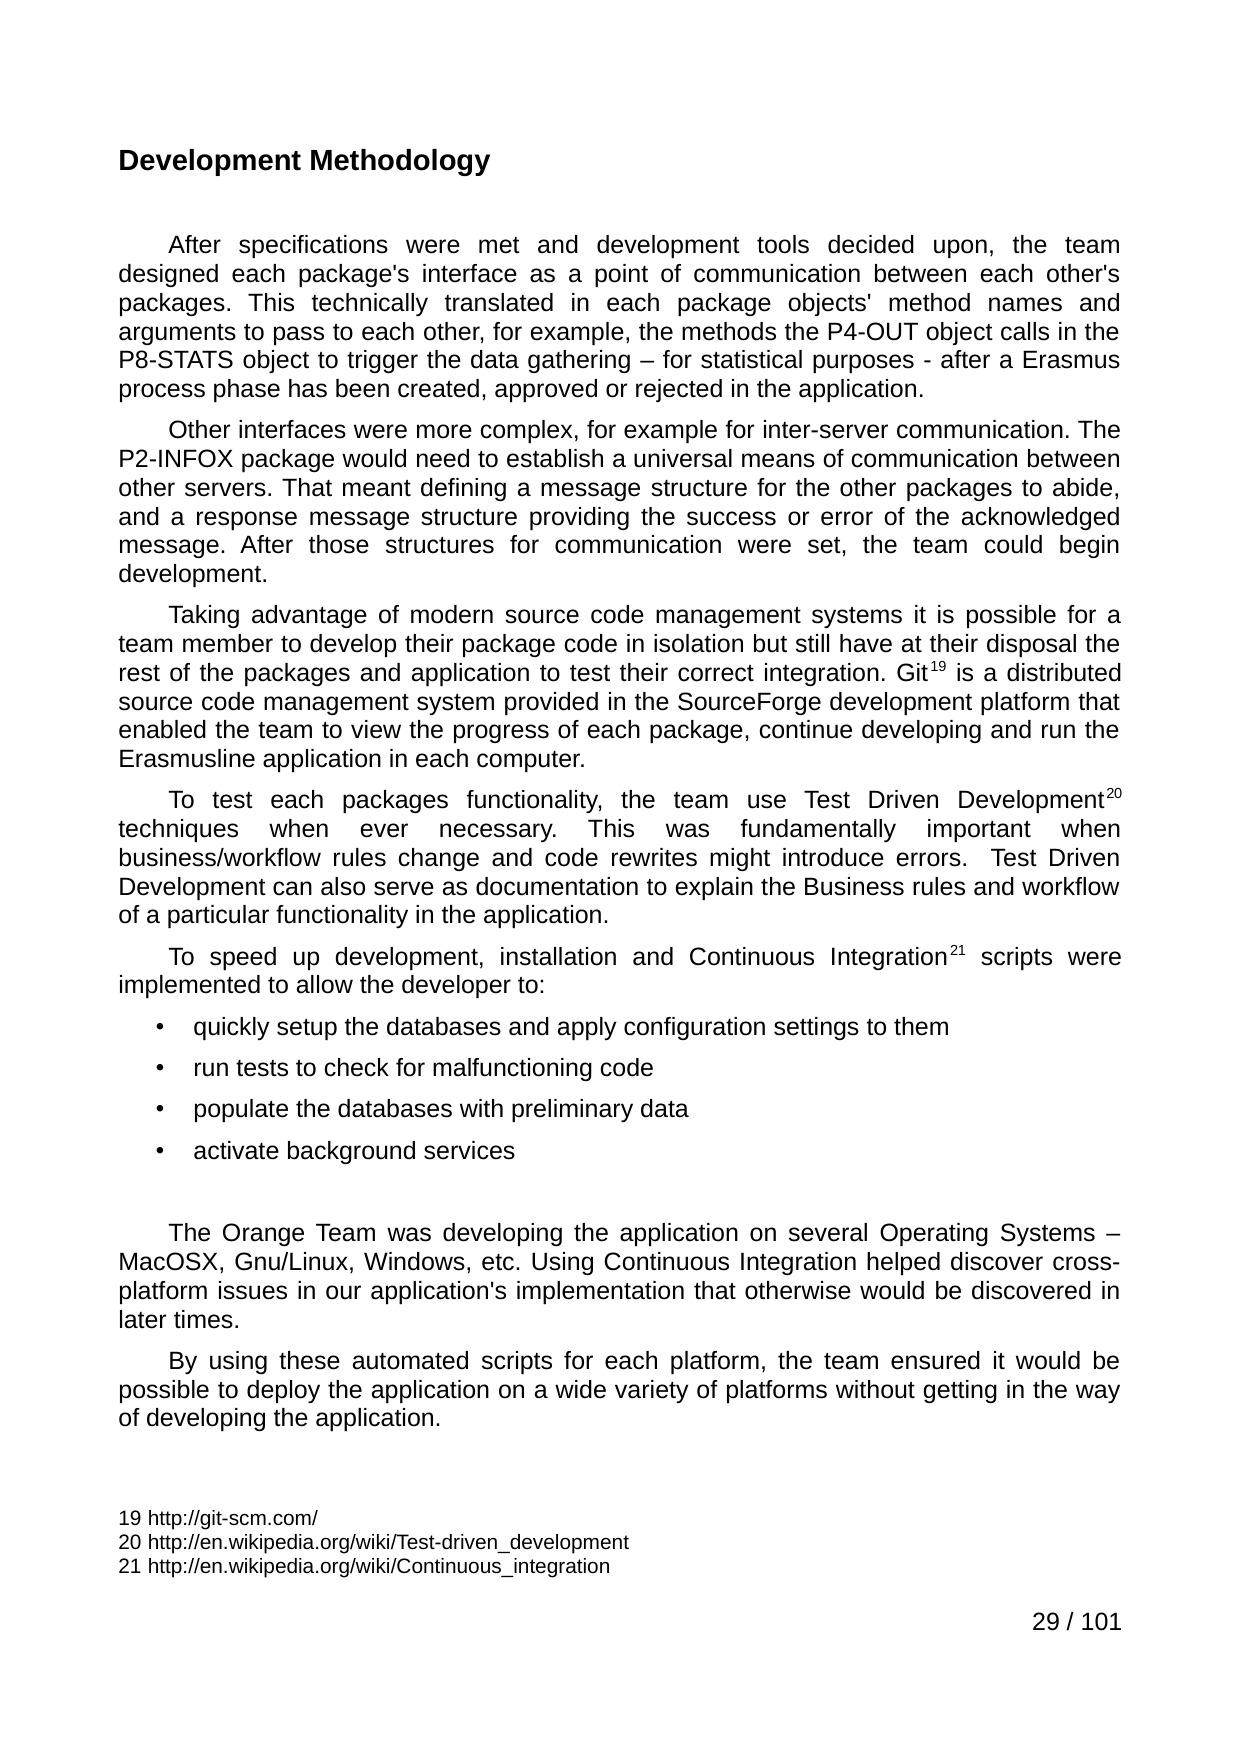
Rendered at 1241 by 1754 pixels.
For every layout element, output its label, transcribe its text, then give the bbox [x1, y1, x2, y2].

list quickly setup the databases and apply configuration settings to them [156, 1012, 1122, 1041]
subtitle Development Methodology [118, 143, 1122, 177]
list run tests to check for malfunctioning code [156, 1053, 1122, 1082]
text Other interfaces were more complex, for example for inter-server communication. The P2-INFOX package would need to establish a universal means of communication between other servers. That meant defining a message structure for the other packages to abide, and a response message structure providing the success or error of the acknowledged message. After those structures for communication were set, the team could begin development. [118, 415, 1122, 588]
text http://git-scm.com/ [118, 1506, 1122, 1530]
text By using these automated scripts for each platform, the team ensured it would be possible to deploy the application on a wide variety of platforms without getting in the way of developing the application. [118, 1346, 1122, 1432]
text To test each packages functionality, the team use Test Driven Development techniques when ever necessary. This was fundamentally important when business/workflow rules change and code rewrites might introduce errors. Test Driven Development can also serve as documentation to explain the Business rules and workflow of a particular functionality in the application. [118, 785, 1122, 929]
list activate background services [156, 1136, 1122, 1164]
text After specifications were met and development tools decided upon, the team designed each package's interface as a point of communication between each other's packages. This technically translated in each package objects' method names and arguments to pass to each other, for example, the methods the P4-OUT object calls in the P8-STATS object to trigger the data gathering – for statistical purposes - after a Erasmus process phase has been created, approved or rejected in the application. [118, 230, 1122, 403]
text http://en.wikipedia.org/wiki/Test-driven_development [118, 1530, 1122, 1554]
text To speed up development, installation and Continuous Integration scripts were implemented to allow the developer to: [118, 942, 1122, 999]
list populate the databases with preliminary data [156, 1094, 1122, 1123]
text http://en.wikipedia.org/wiki/Continuous_integration [118, 1554, 1122, 1578]
text The Orange Team was developing the application on several Operating Systems – MacOSX, Gnu/Linux, Windows, etc. Using Continuous Integration helped discover cross-platform issues in our application's implementation that otherwise would be discovered in later times. [118, 1218, 1122, 1333]
text Taking advantage of modern source code management systems it is possible for a team member to develop their package code in isolation but still have at their disposal the rest of the packages and application to test their correct integration. Git is a distributed source code management system provided in the SourceForge development platform that enabled the team to view the progress of each package, continue developing and run the Erasmusline application in each computer. [118, 600, 1122, 773]
